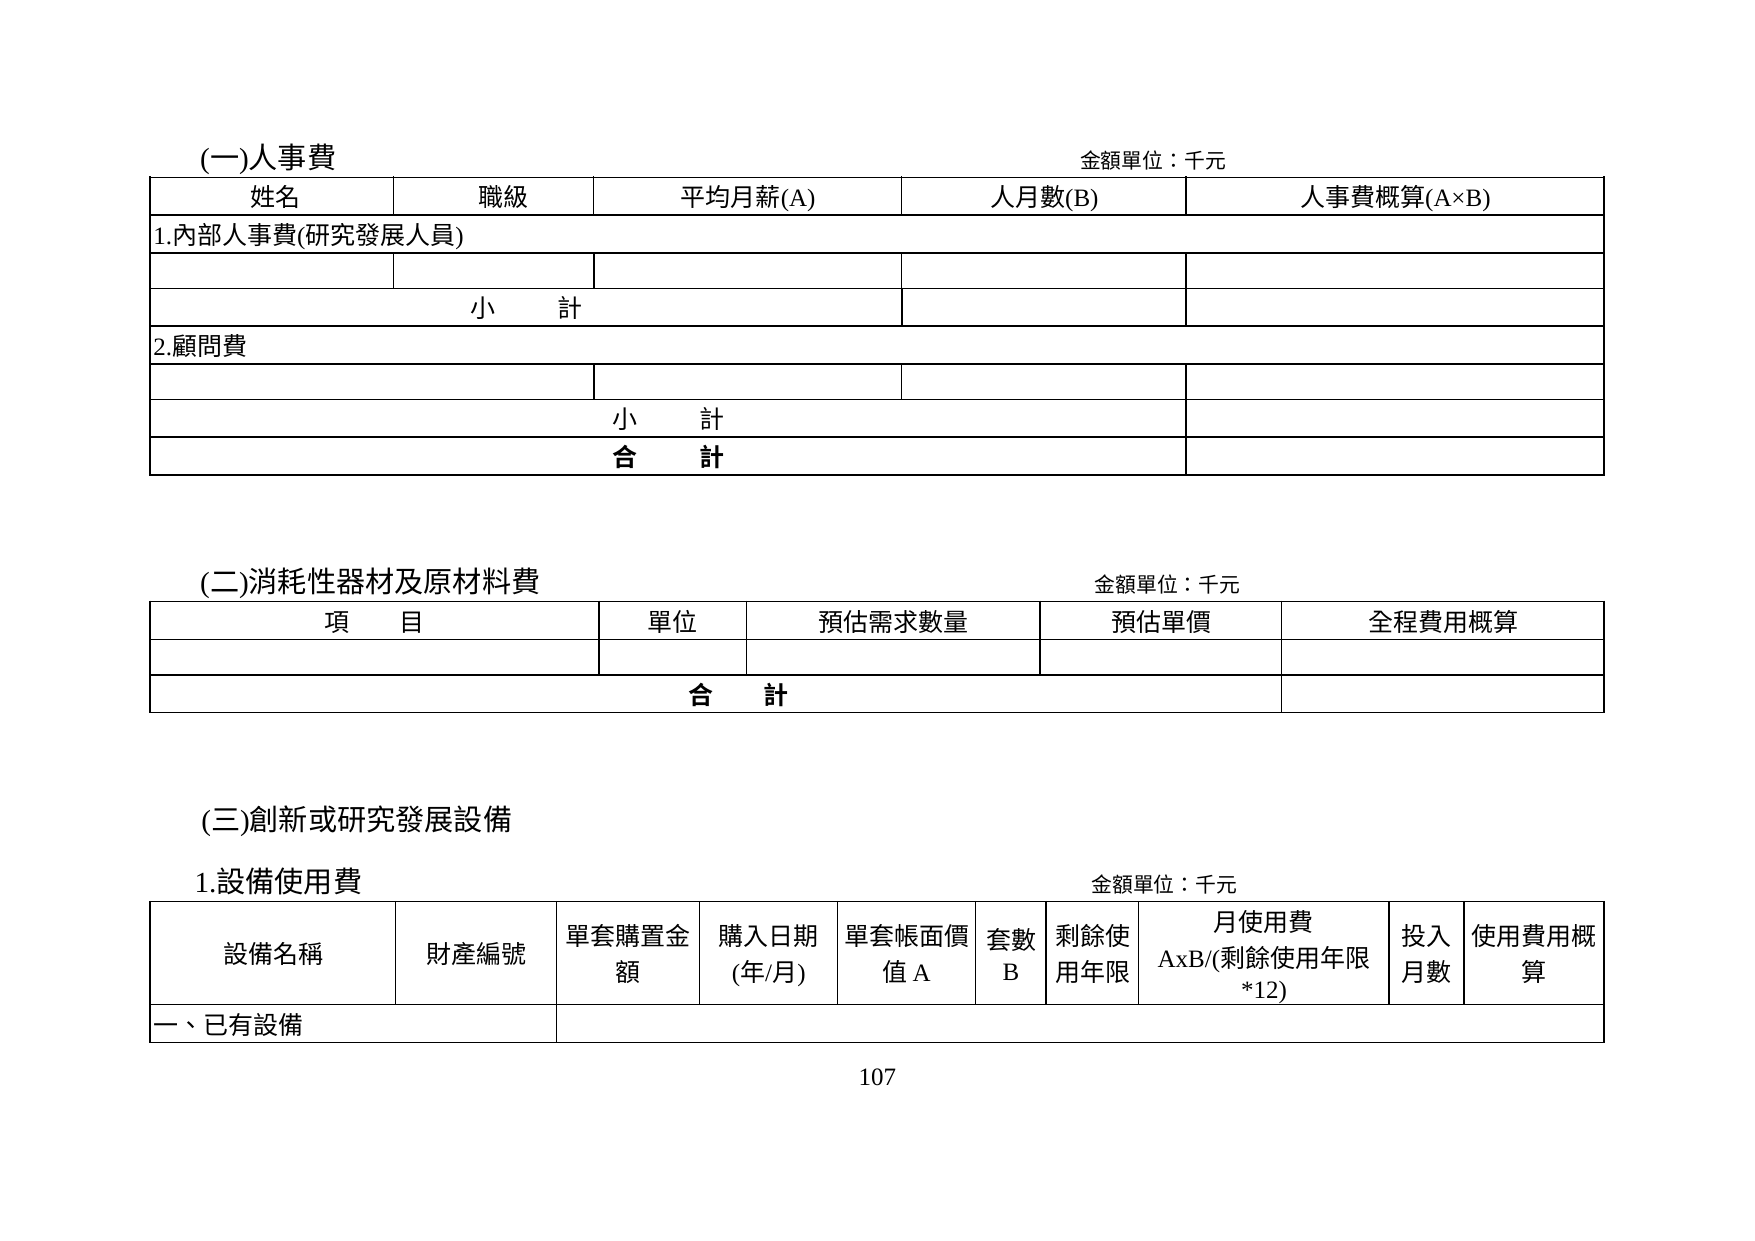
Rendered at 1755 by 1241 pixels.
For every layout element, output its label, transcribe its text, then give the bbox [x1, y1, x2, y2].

table_cell [1187, 254, 1603, 287]
table_cell [1187, 289, 1603, 325]
table_cell [557, 1005, 1603, 1041]
table_cell 2.顧問費 [151, 327, 1603, 363]
table_header 單套購置金額 [557, 902, 699, 1003]
text (二)消耗性器材及原材料費 金額單位：千元 [200, 538, 1604, 601]
table_cell [1187, 365, 1603, 398]
table_header 剩餘使用年限 [1047, 902, 1138, 1003]
table_cell [151, 640, 598, 674]
table_header 使用費用概算 [1465, 902, 1603, 1003]
text 1.設備使用費 金額單位：千元 [194, 838, 1604, 901]
table_header 人月數(B) [902, 178, 1185, 214]
table_cell [600, 640, 746, 674]
table_header 投入月數 [1390, 902, 1463, 1003]
table_header 單位 [600, 602, 746, 638]
table_cell [151, 365, 593, 398]
table_cell [595, 365, 901, 398]
table_header 姓名 [151, 178, 393, 214]
table_header 套數 B [976, 902, 1045, 1003]
table_cell 1.內部人事費(研究發展人員) [151, 216, 1603, 252]
table_header 預估需求數量 [747, 602, 1039, 638]
table_cell [747, 640, 1039, 674]
table_cell [394, 254, 593, 287]
table_header 單套帳面價值A [838, 902, 975, 1003]
table_header 職級 [394, 178, 593, 214]
table_header 項 目 [151, 602, 598, 638]
table_cell 一、已有設備 [151, 1005, 556, 1041]
table_cell [902, 254, 1185, 287]
table_cell [903, 289, 1185, 325]
table_header 購入日期 (年/月) [700, 902, 837, 1003]
table_cell [1187, 400, 1603, 436]
table_cell 合 計 [151, 438, 1185, 474]
table_header 設備名稱 [151, 902, 395, 1003]
table_cell 小 計 [151, 289, 901, 325]
table_cell 合 計 [151, 676, 1281, 712]
table_header 全程費用概算 [1282, 602, 1603, 638]
text (三)創新或研究發展設備 [150, 776, 1604, 838]
table_cell [595, 254, 901, 287]
table_cell [1187, 438, 1603, 474]
table_cell [1041, 640, 1281, 674]
table_header 月使用費 AxB/(剩餘使用年限*12) [1139, 902, 1388, 1003]
table_header 平均月薪(A) [594, 178, 901, 214]
table_cell [902, 365, 1185, 398]
table_cell [1282, 640, 1603, 674]
table_cell 小 計 [151, 400, 1185, 436]
table_cell [151, 254, 393, 287]
table_cell [1282, 676, 1603, 712]
table_header 財產編號 [396, 902, 556, 1003]
text (一)人事費 金額單位：千元 [200, 114, 1604, 176]
table_header 人事費概算(A×B) [1187, 178, 1603, 214]
table_header 預估單價 [1041, 602, 1281, 638]
